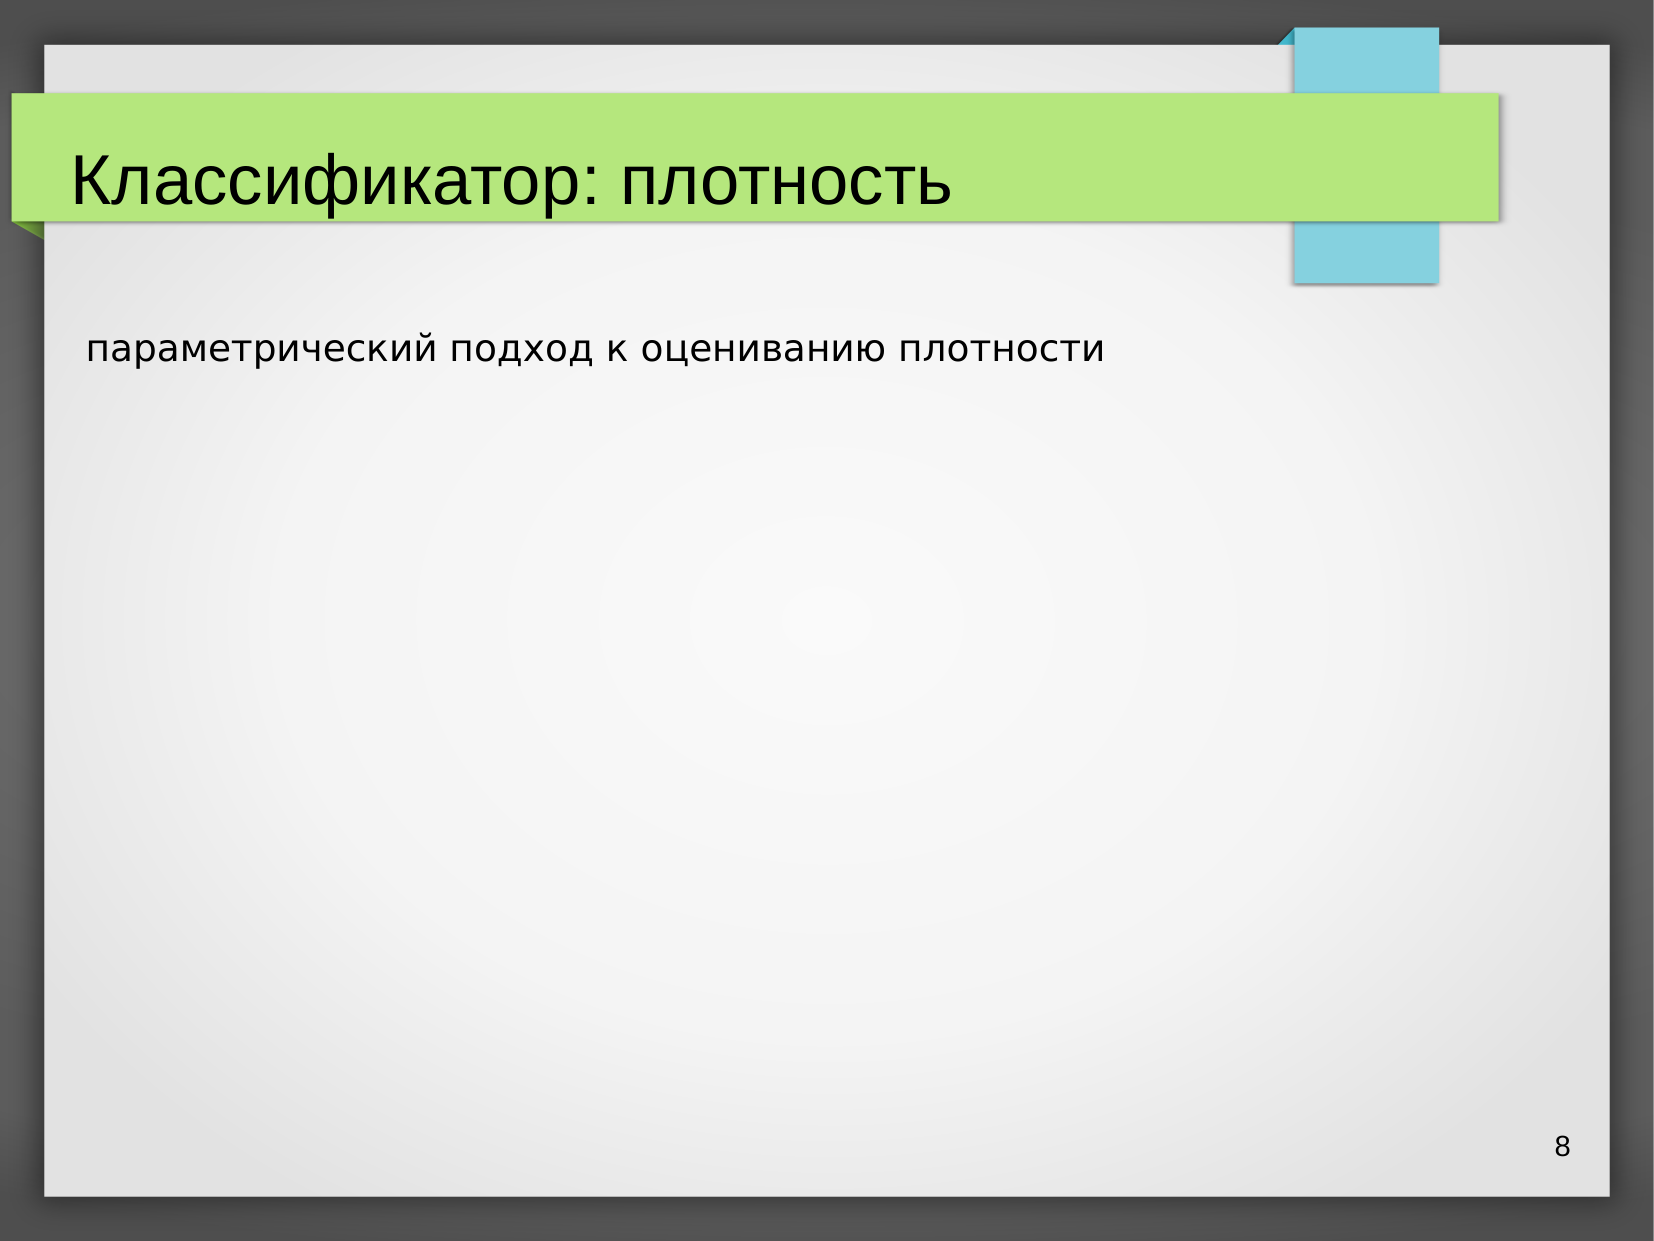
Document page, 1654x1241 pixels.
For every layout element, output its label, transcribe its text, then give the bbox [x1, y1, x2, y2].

picture [0, 0, 1654, 1241]
title Классификатор: плотность [70, 76, 1559, 284]
text_box параметрический подход к оцениванию плотности [70, 318, 1548, 780]
